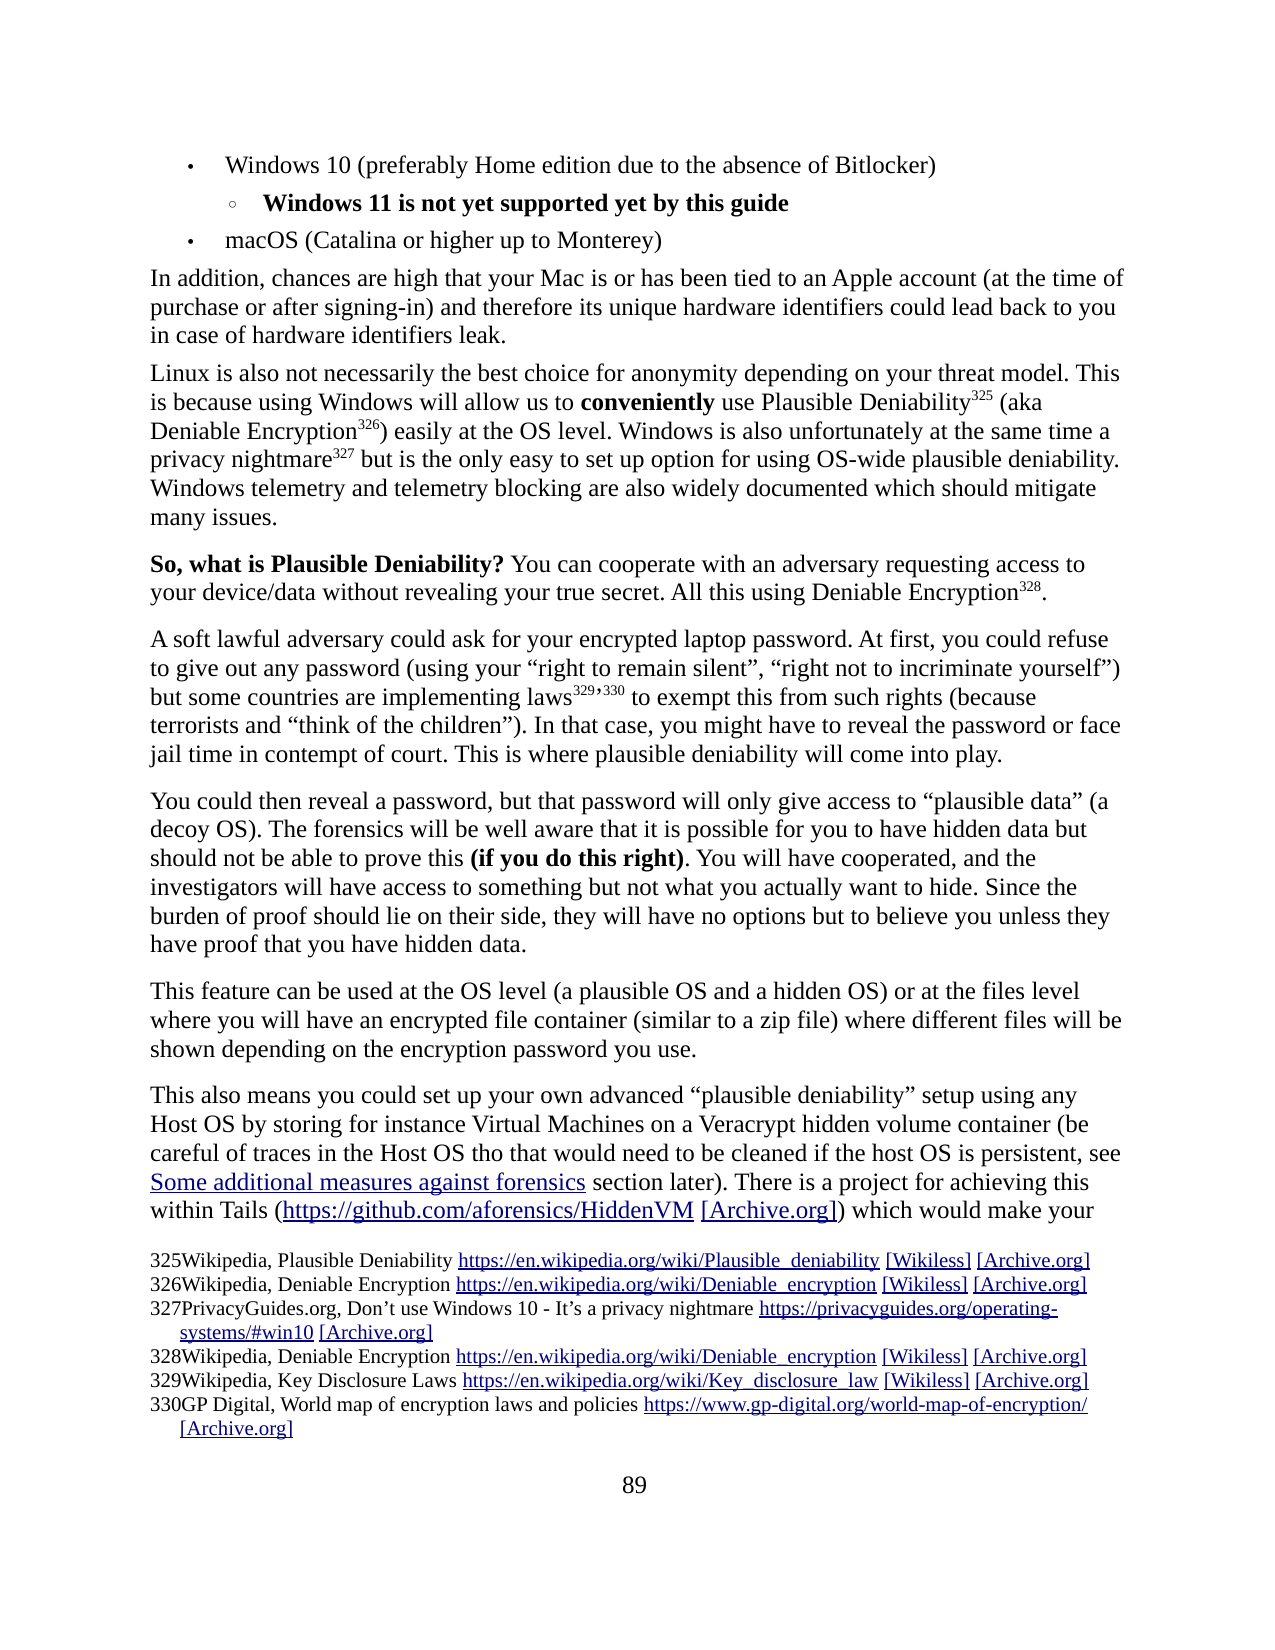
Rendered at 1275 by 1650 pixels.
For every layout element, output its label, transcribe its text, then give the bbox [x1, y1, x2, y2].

text This also means you could set up your own advanced “plausible deniability” setup using any Host OS by storing for instance Virtual Machines on a Veracrypt hidden volume container (be careful of traces in the Host OS tho that would need to be cleaned if the host OS is persistent, see Some additional measures against forensics section later). There is a project for achieving this within Tails (https://github.com/aforensics/HiddenVM [Archive.org]) which would make your [150, 1080, 1125, 1224]
text PrivacyGuides.org, Don’t use Windows 10 - It’s a privacy nightmare https://privacyguides.org/operating-systems/#win10 [Archive.org] [150, 1296, 1125, 1344]
text In addition, chances are high that your Mac is or has been tied to an Apple account (at the time of purchase or after signing-in) and therefore its unique hardware identifiers could lead back to you in case of hardware identifiers leak. [150, 263, 1125, 349]
text GP Digital, World map of encryption laws and policies https://www.gp-digital.org/world-map-of-encryption/ [Archive.org] [150, 1392, 1125, 1440]
text You could then reveal a password, but that password will only give access to “plausible data” (a decoy OS). The forensics will be well aware that it is possible for you to have hidden data but should not be able to prove this (if you do this right). You will have cooperated, and the investigators will have access to something but not what you actually want to hide. Since the burden of proof should lie on their side, they will have no options but to believe you unless they have proof that you have hidden data. [150, 786, 1125, 958]
list Windows 11 is not yet supported yet by this guide [225, 188, 1125, 216]
text Wikipedia, Key Disclosure Laws https://en.wikipedia.org/wiki/Key_disclosure_law [Wikiless] [Archive.org] [150, 1368, 1125, 1392]
text So, what is Plausible Deniability? You can cooperate with an adversary requesting access to your device/data without revealing your true secret. All this using Deniable Encryption. [150, 549, 1125, 606]
text Wikipedia, Deniable Encryption https://en.wikipedia.org/wiki/Deniable_encryption [Wikiless] [Archive.org] [150, 1344, 1125, 1368]
text Wikipedia, Deniable Encryption https://en.wikipedia.org/wiki/Deniable_encryption [Wikiless] [Archive.org] [150, 1272, 1125, 1296]
text Linux is also not necessarily the best choice for anonymity depending on your threat model. This is because using Windows will allow us to conveniently use Plausible Deniability (aka Deniable Encryption) easily at the OS level. Windows is also unfortunately at the same time a privacy nightmare but is the only easy to set up option for using OS-wide plausible deniability. Windows telemetry and telemetry blocking are also widely documented which should mitigate many issues. [150, 358, 1125, 531]
text This feature can be used at the OS level (a plausible OS and a hidden OS) or at the files level where you will have an encrypted file container (similar to a zip file) where different files will be shown depending on the encryption password you use. [150, 976, 1125, 1062]
text Wikipedia, Plausible Deniability https://en.wikipedia.org/wiki/Plausible_deniability [Wikiless] [Archive.org] [150, 1247, 1125, 1272]
list macOS (Catalina or higher up to Monterey) [187, 225, 1125, 254]
text A soft lawful adversary could ask for your encrypted laptop password. At first, you could refuse to give out any password (using your “right to remain silent”, “right not to incriminate yourself”) but some countries are implementing laws’ to exempt this from such rights (because terrorists and “think of the children”). In that case, you might have to reveal the password or face jail time in contempt of court. This is where plausible deniability will come into play. [150, 624, 1125, 768]
list Windows 10 (preferably Home edition due to the absence of Bitlocker) [187, 150, 1125, 179]
